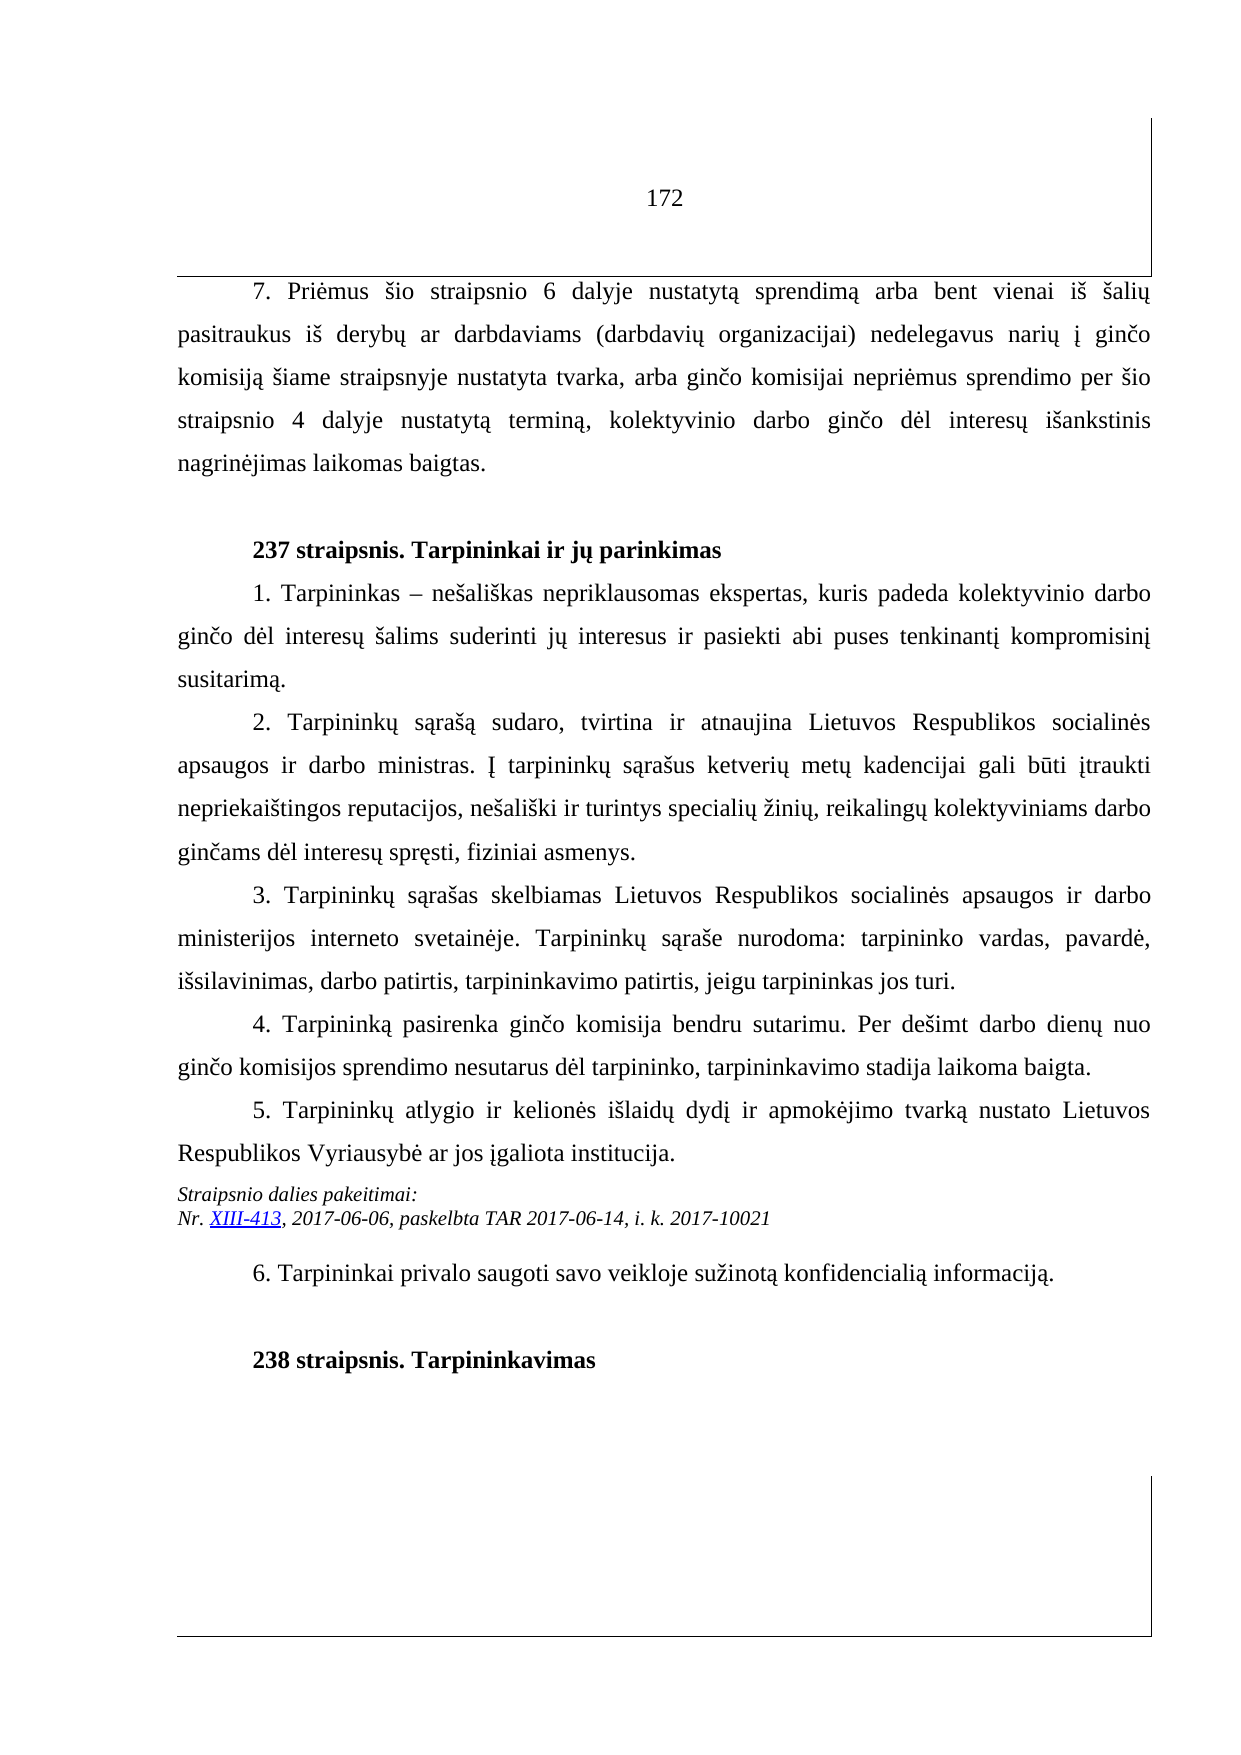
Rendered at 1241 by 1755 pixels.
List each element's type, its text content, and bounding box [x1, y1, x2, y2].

text 1. Tarpininkas – nešališkas nepriklausomas ekspertas, kuris padeda kolektyvinio darbo ginčo dėl interesų šalims suderinti jų interesus ir pasiekti abi puses tenkinantį kompromisinį susitarimą. [177, 578, 1152, 693]
text 4. Tarpininką pasirenka ginčo komisija bendru sutarimu. Per dešimt darbo dienų nuo ginčo komisijos sprendimo nesutarus dėl tarpininko, tarpininkavimo stadija laikoma baigta. [177, 1009, 1152, 1081]
text 5. Tarpininkų atlygio ir kelionės išlaidų dydį ir apmokėjimo tvarką nustato Lietuvos Respublikos Vyriausybė ar jos įgaliota institucija. [177, 1095, 1152, 1167]
subtitle 238 straipsnis. Tarpininkavimas [177, 1345, 1152, 1373]
text 3. Tarpininkų sąrašas skelbiamas Lietuvos Respublikos socialinės apsaugos ir darbo ministerijos interneto svetainėje. Tarpininkų sąraše nurodoma: tarpininko vardas, pavardė, išsilavinimas, darbo patirtis, tarpininkavimo patirtis, jeigu tarpininkas jos turi. [177, 880, 1152, 995]
text Straipsnio dalies pakeitimai: [177, 1182, 1152, 1206]
subtitle 237 straipsnis. Tarpininkai ir jų parinkimas [177, 535, 1152, 563]
text 2. Tarpininkų sąrašą sudaro, tvirtina ir atnaujina Lietuvos Respublikos socialinės apsaugos ir darbo ministras. Į tarpininkų sąrašus ketverių metų kadencijai gali būti įtraukti nepriekaištingos reputacijos, nešališki ir turintys specialių žinių, reikalingų kolektyviniams darbo ginčams dėl interesų spręsti, fiziniai asmenys. [177, 707, 1152, 865]
text 6. Tarpininkai privalo saugoti savo veikloje sužinotą konfidencialią informaciją. [177, 1258, 1152, 1287]
text 7. Priėmus šio straipsnio 6 dalyje nustatytą sprendimą arba bent vienai iš šalių pasitraukus iš derybų ar darbdaviams (darbdavių organizacijai) nedelegavus narių į ginčo komisiją šiame straipsnyje nustatyta tvarka, arba ginčo komisijai nepriėmus sprendimo per šio straipsnio 4 dalyje nustatytą terminą, kolektyvinio darbo ginčo dėl interesų išankstinis nagrinėjimas laikomas baigtas. [177, 276, 1152, 477]
text Nr. XIII-413, 2017-06-06, paskelbta TAR 2017-06-14, i. k. 2017-10021 [177, 1206, 1152, 1230]
